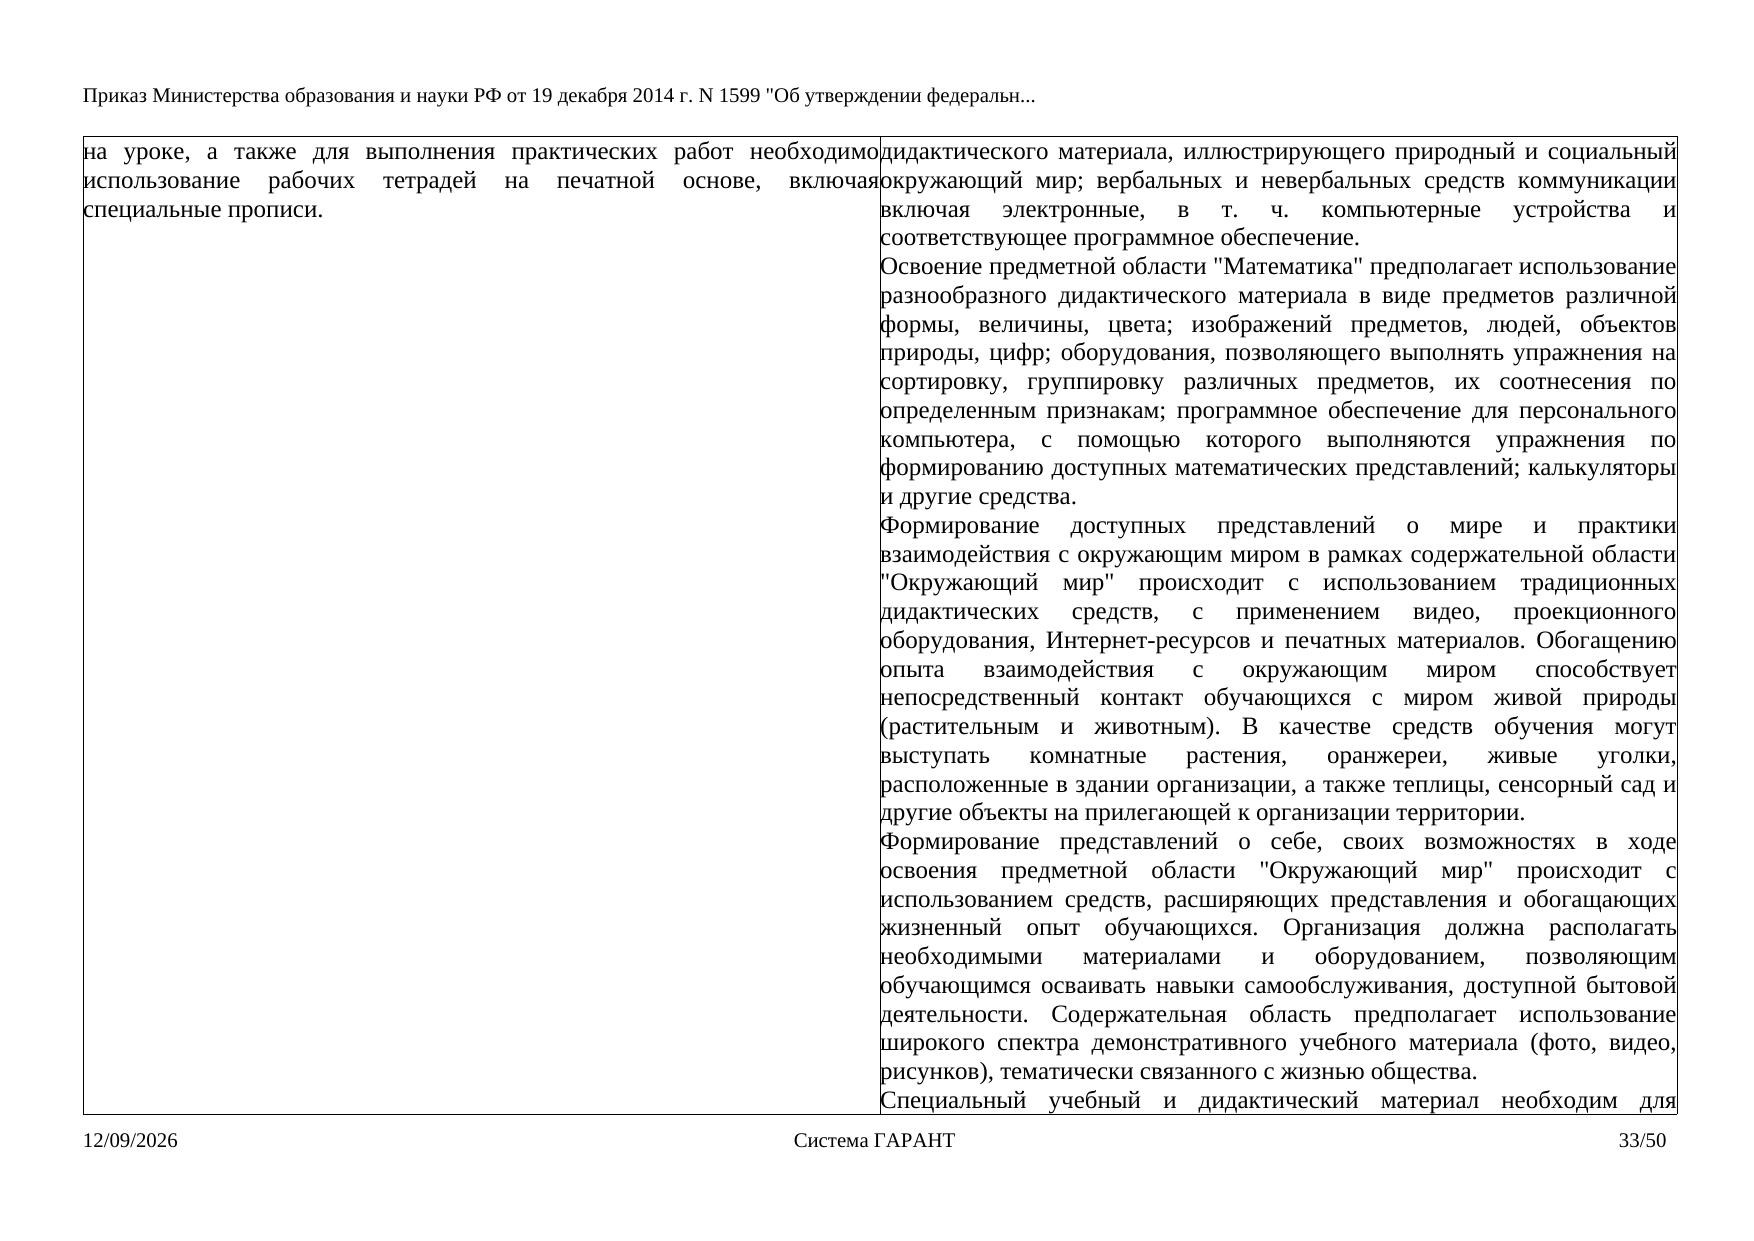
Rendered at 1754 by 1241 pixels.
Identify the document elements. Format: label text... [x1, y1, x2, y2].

table_cell дидактического материала, иллюстрирующего природный и социальный окружающий мир; вербальных и невербальных средств коммуникации включая электронные, в т. ч. компьютерные устройства и соответствующее программное обеспечение. Освоение предметной области "Математика" предполагает использование разнообразного дидактического материала в виде предметов различной формы, величины, цвета; изображений предметов, людей, объектов природы, цифр; оборудования, позволяющего выполнять упражнения на сортировку, группировку различных предметов, их соотнесения по определенным признакам; программное обеспечение для персонального компьютера, с помощью которого выполняются упражнения по формированию доступных математических представлений; калькуляторы и другие средства. Формирование доступных представлений о мире и практики взаимодействия с окружающим миром в рамках содержательной области "Окружающий мир" происходит с использованием традиционных дидактических средств, с применением видео, проекционного оборудования, Интернет-ресурсов и печатных материалов. Обогащению опыта взаимодействия с окружающим миром способствует непосредственный контакт обучающихся с миром живой природы (растительным и животным). В качестве средств обучения могут выступать комнатные растения, оранжереи, живые уголки, расположенные в здании организации, а также теплицы, сенсорный сад и другие объекты на прилегающей к организации территории. Формирование представлений о себе, своих возможностях в ходе освоения предметной области "Окружающий мир" происходит с использованием средств, расширяющих представления и обогащающих жизненный опыт обучающихся. Организация должна располагать необходимыми материалами и оборудованием, позволяющим обучающимся осваивать навыки самообслуживания, доступной бытовой деятельности. Содержательная область предполагает использование широкого спектра демонстративного учебного материала (фото, видео, рисунков), тематически связанного с жизнью общества. Специальный учебный и дидактический материал необходим для [881, 137, 1677, 1114]
table_cell на уроке, а также для выполнения практических работ необходимо использование рабочих тетрадей на печатной основе, включая специальные прописи. [84, 137, 880, 1114]
